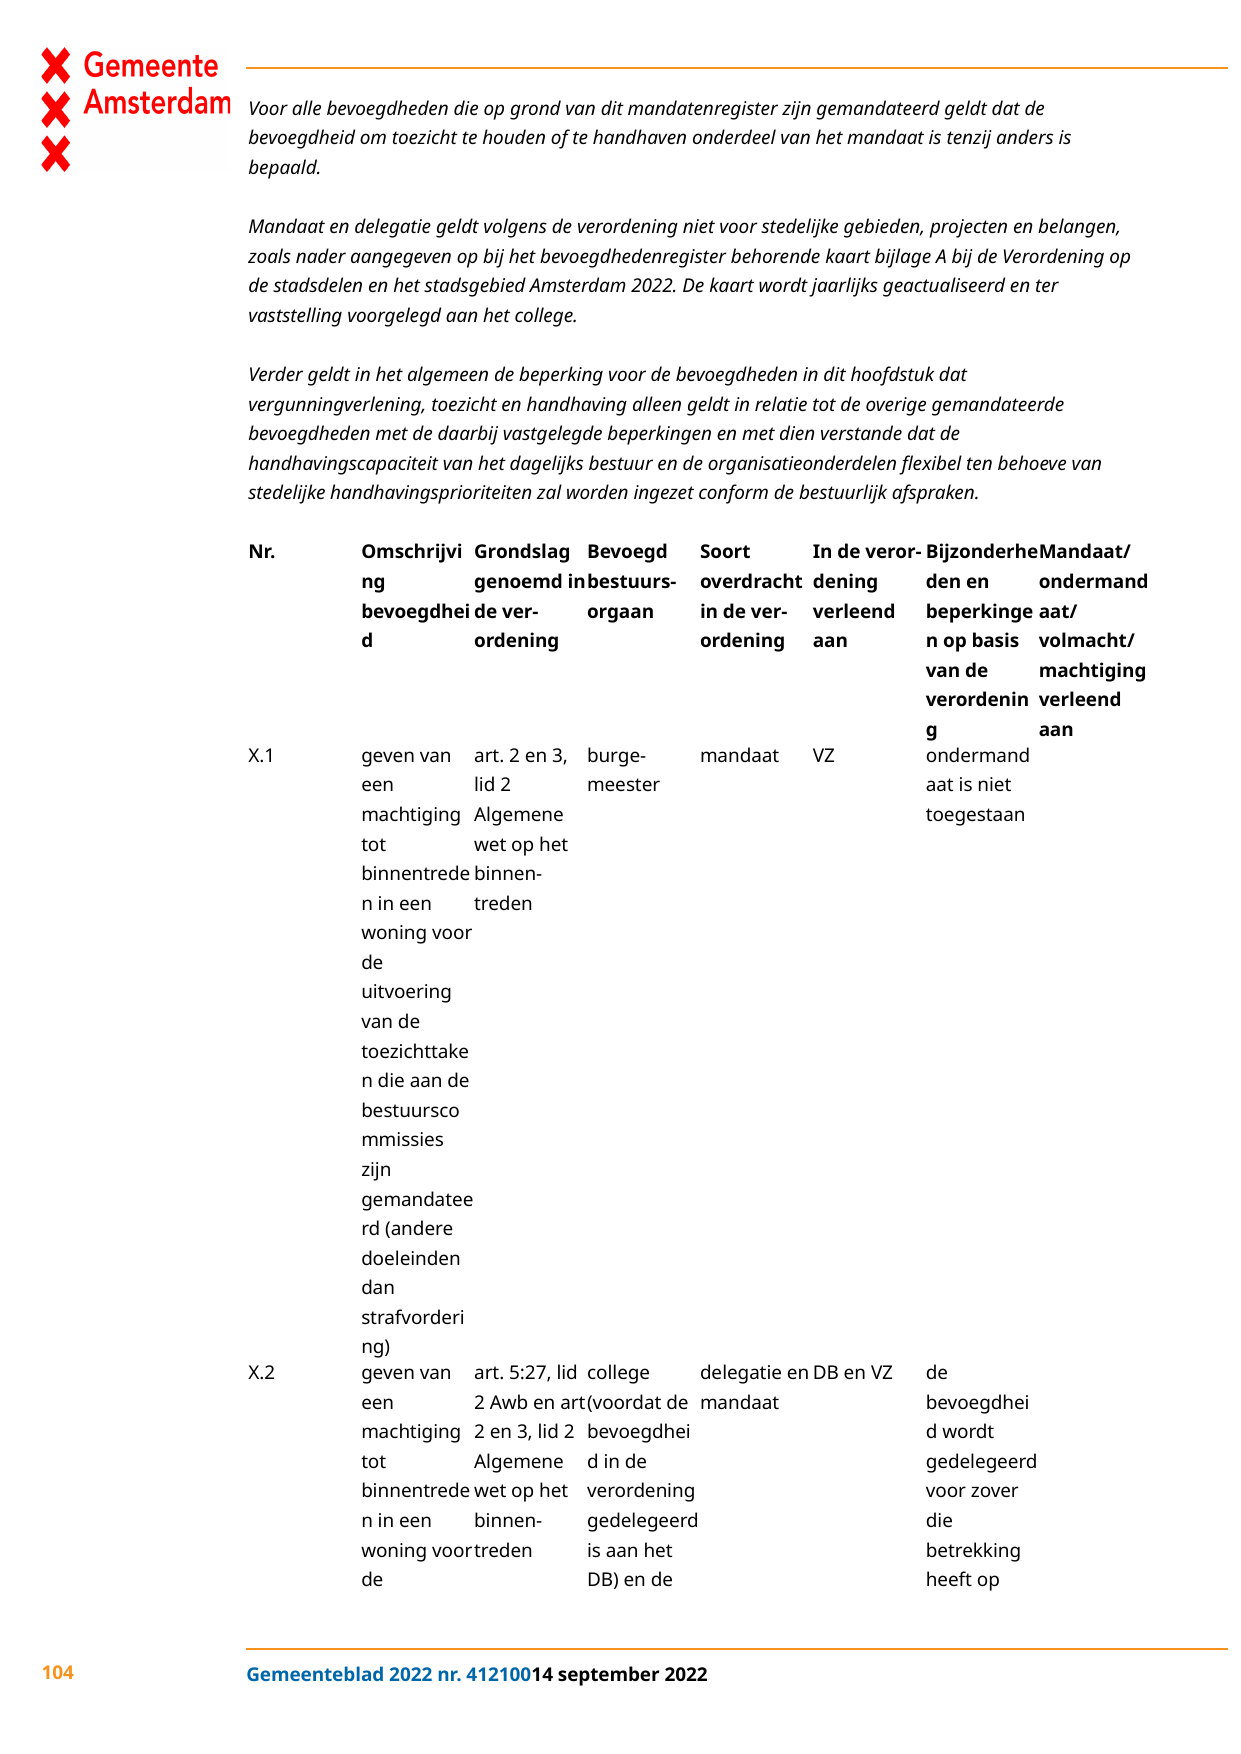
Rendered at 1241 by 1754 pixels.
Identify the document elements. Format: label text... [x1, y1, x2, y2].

table_header In de veror-dening verleend aan [813, 539, 926, 742]
table_cell X.1 [248, 742, 361, 1359]
table_cell geven van een machtiging tot binnentreden in een woning voor de [361, 1359, 474, 1592]
text Voor alle bevoegdheden die op grond van dit mandatenregister zijn gemandateerd geldt dat de bevoegdheid om toezicht te houden of te handhaven onderdeel van het mandaat is tenzij anders is bepaald. [248, 95, 1152, 180]
table_cell [1039, 1359, 1152, 1592]
table_cell art. 2 en 3, lid 2 Algemene wet op het binnen-treden [474, 742, 587, 1359]
table_cell delegatie en mandaat [700, 1359, 813, 1592]
text Mandaat en delegatie geldt volgens de verordening niet voor stedelijke gebieden, projecten en belangen, zoals nader aangegeven op bij het bevoegdhedenregister behorende kaart bijlage A bij de Verordening op de stadsdelen en het stadsgebied Amsterdam 2022. De kaart wordt jaarlijks geactualiseerd en ter vaststelling voorgelegd aan het college. [248, 213, 1152, 328]
table_cell art. 5:27, lid 2 Awb en art 2 en 3, lid 2 Algemene wet op het binnen-treden [474, 1359, 587, 1592]
table_cell DB en VZ [813, 1359, 926, 1592]
table_cell ondermandaat is niet toegestaan [926, 742, 1038, 1359]
table_cell college (voordat de bevoegdheid in de verordening gedelegeerd is aan het DB) en de [587, 1359, 700, 1592]
table_header Omschrijving bevoegdheid [361, 539, 474, 742]
table_header Bevoegd bestuurs-orgaan [587, 539, 700, 742]
table_cell geven van een machtiging tot binnentreden in een woning voor de uitvoering van de toezichttaken die aan de bestuurscommissies zijn gemandateerd (andere doeleinden dan strafvordering) [361, 742, 474, 1359]
table_header Mandaat/ondermandaat/ volmacht/machtiging verleend aan [1039, 539, 1152, 742]
text Verder geldt in het algemeen de beperking voor de bevoegdheden in dit hoofdstuk dat vergunningverlening, toezicht en handhaving alleen geldt in relatie tot de overige gemandateerde bevoegdheden met de daarbij vastgelegde beperkingen en met dien verstande dat de handhavingscapaciteit van het dagelijks bestuur en de organisatieonderdelen flexibel ten behoeve van stedelijke handhavingsprioriteiten zal worden ingezet conform de bestuurlijk afspraken. [248, 361, 1152, 505]
table_cell de bevoegdheid wordt gedelegeerd voor zover die betrekking heeft op [926, 1359, 1038, 1592]
table_header Soort overdracht in de ver- ordening [700, 539, 813, 742]
table_header Bijzonderheden en beperkingen op basis van de verordening [926, 539, 1038, 742]
table_cell X.2 [248, 1359, 361, 1592]
table_cell [1039, 742, 1152, 1359]
table_header Grondslag genoemd in de ver- ordening [474, 539, 587, 742]
table_cell burge-meester [587, 742, 700, 1359]
table_header Nr. [248, 539, 361, 742]
table_cell VZ [813, 742, 926, 1359]
table_cell mandaat [700, 742, 813, 1359]
picture [41, 47, 231, 172]
